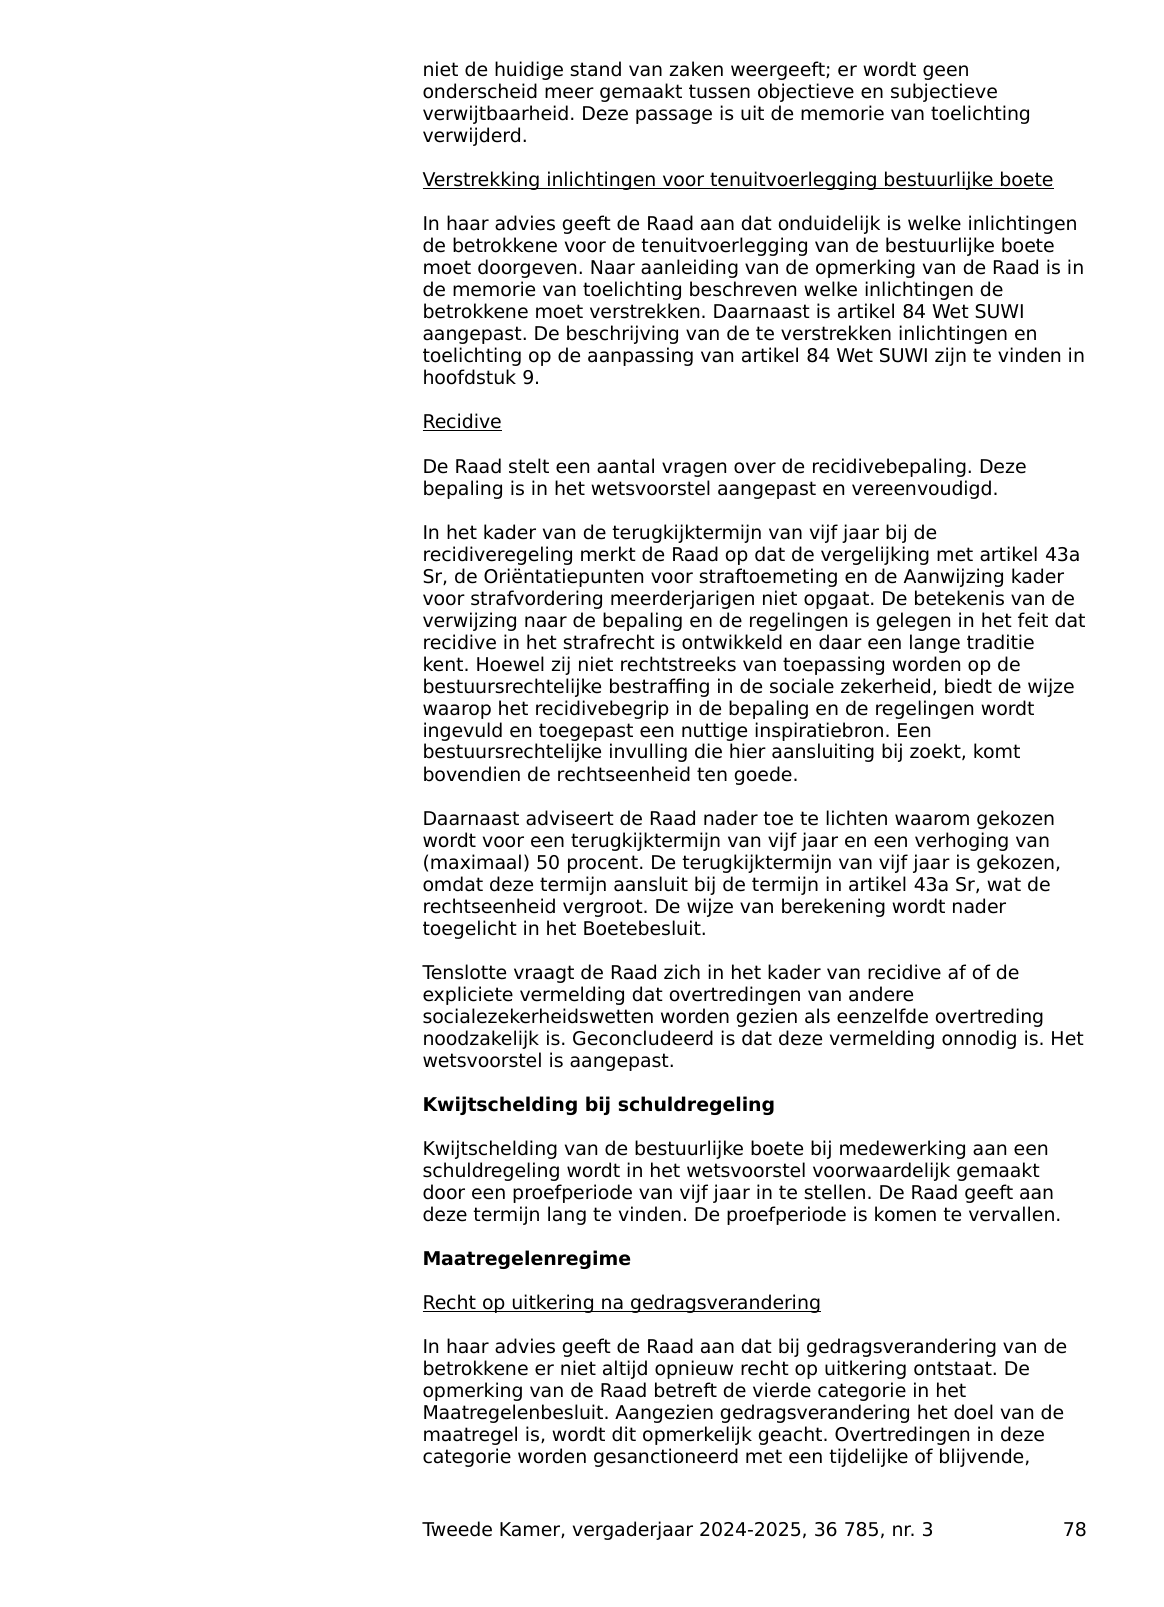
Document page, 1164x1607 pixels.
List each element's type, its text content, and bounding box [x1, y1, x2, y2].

text De Raad stelt een aantal vragen over de recidivebepaling. Deze bepaling is in het wetsvoorstel aangepast en vereenvoudigd. [422, 456, 1087, 499]
text Kwijtschelding van de bestuurlijke boete bij medewerking aan een schuldregeling wordt in het wetsvoorstel voorwaardelijk gemaakt door een proefperiode van vijf jaar in te stellen. De Raad geeft aan deze termijn lang te vinden. De proefperiode is komen te vervallen. [422, 1138, 1087, 1226]
subtitle Recht op uitkering na gedragsverandering [422, 1292, 1087, 1314]
text Tenslotte vraagt de Raad zich in het kader van recidive af of de expliciete vermelding dat overtredingen van andere socialezekerheidswetten worden gezien als eenzelfde overtreding noodzakelijk is. Geconcludeerd is dat deze vermelding onnodig is. Het wetsvoorstel is aangepast. [422, 962, 1087, 1072]
text niet de huidige stand van zaken weergeeft; er wordt geen onderscheid meer gemaakt tussen objectieve en subjectieve verwijtbaarheid. Deze passage is uit de memorie van toelichting verwijderd. [422, 59, 1087, 147]
subtitle Verstrekking inlichtingen voor tenuitvoerlegging bestuurlijke boete [422, 169, 1087, 191]
text In het kader van de terugkijktermijn van vijf jaar bij de recidiveregeling merkt de Raad op dat de vergelijking met artikel 43a Sr, de Oriëntatiepunten voor straftoemeting en de Aanwijzing kader voor strafvordering meerderjarigen niet opgaat. De betekenis van de verwijzing naar de bepaling en de regelingen is gelegen in het feit dat recidive in het strafrecht is ontwikkeld en daar een lange traditie kent. Hoewel zij niet rechtstreeks van toepassing worden op de bestuursrechtelijke bestraffing in de sociale zekerheid, biedt de wijze waarop het recidivebegrip in de bepaling en de regelingen wordt ingevuld en toegepast een nuttige inspiratiebron. Een bestuursrechtelijke invulling die hier aansluiting bij zoekt, komt bovendien de rechtseenheid ten goede. [422, 522, 1087, 785]
subtitle Maatregelenregime [422, 1248, 1087, 1270]
subtitle Recidive [422, 411, 1087, 433]
subtitle Kwijtschelding bij schuldregeling [422, 1094, 1087, 1116]
text Daarnaast adviseert de Raad nader toe te lichten waarom gekozen wordt voor een terugkijktermijn van vijf jaar en een verhoging van (maximaal) 50 procent. De terugkijktermijn van vijf jaar is gekozen, omdat deze termijn aansluit bij de termijn in artikel 43a Sr, wat de rechtseenheid vergroot. De wijze van berekening wordt nader toegelicht in het Boetebesluit. [422, 808, 1087, 939]
text In haar advies geeft de Raad aan dat bij gedragsverandering van de betrokkene er niet altijd opnieuw recht op uitkering ontstaat. De opmerking van de Raad betreft de vierde categorie in het Maatregelenbesluit. Aangezien gedragsverandering het doel van de maatregel is, wordt dit opmerkelijk geacht. Overtredingen in deze categorie worden gesanctioneerd met een tijdelijke of blijvende, [422, 1336, 1087, 1468]
text In haar advies geeft de Raad aan dat onduidelijk is welke inlichtingen de betrokkene voor de tenuitvoerlegging van de bestuurlijke boete moet doorgeven. Naar aanleiding van de opmerking van de Raad is in de memorie van toelichting beschreven welke inlichtingen de betrokkene moet verstrekken. Daarnaast is artikel 84 Wet SUWI aangepast. De beschrijving van de te verstrekken inlichtingen en toelichting op de aanpassing van artikel 84 Wet SUWI zijn te vinden in hoofdstuk 9. [422, 213, 1087, 389]
